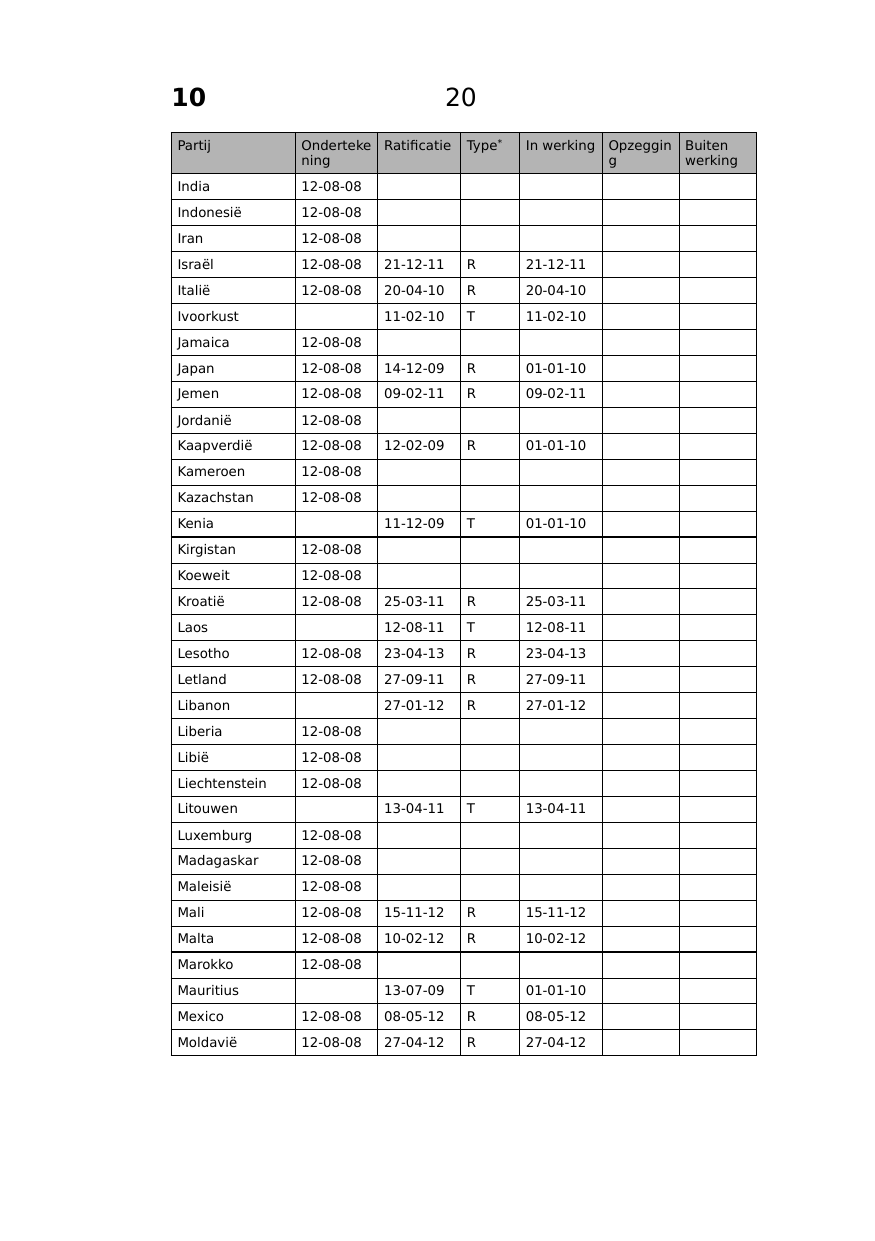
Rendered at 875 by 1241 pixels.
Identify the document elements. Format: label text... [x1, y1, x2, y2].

table_cell 12-08-08 [296, 382, 377, 407]
table_cell Israël [172, 252, 295, 277]
table_cell Kazachstan [172, 486, 295, 511]
table_cell [680, 719, 756, 744]
table_cell Ivoorkust [172, 304, 295, 329]
table_cell 12-08-08 [296, 719, 377, 744]
table_cell 12-08-08 [296, 278, 377, 303]
table_cell R [461, 693, 519, 718]
table_cell [461, 719, 519, 744]
table_cell [461, 486, 519, 511]
table_cell [378, 226, 460, 251]
table_cell 12-08-08 [296, 1004, 377, 1029]
table_cell [680, 408, 756, 433]
table_cell 12-08-08 [296, 434, 377, 459]
table_cell [603, 226, 679, 251]
table_cell [520, 330, 602, 355]
table_cell R [461, 278, 519, 303]
table_cell [378, 953, 460, 977]
table_cell [680, 875, 756, 899]
table_cell 12-08-08 [296, 823, 377, 848]
table_cell 12-08-08 [296, 226, 377, 251]
table_cell [680, 615, 756, 640]
table_cell 27-04-12 [520, 1030, 602, 1055]
table_cell 20-04-10 [378, 278, 460, 303]
table_cell 27-01-12 [378, 693, 460, 718]
table_cell 11-12-09 [378, 512, 460, 536]
table_cell [461, 226, 519, 251]
table_cell [603, 719, 679, 744]
table_cell Libanon [172, 693, 295, 718]
table_cell [520, 200, 602, 225]
table_cell [680, 304, 756, 329]
table_cell R [461, 927, 519, 951]
table_cell 15-11-12 [520, 901, 602, 926]
table_cell [461, 200, 519, 225]
table_cell [603, 797, 679, 822]
table_cell [680, 460, 756, 484]
table_cell 21-12-11 [378, 252, 460, 277]
table_cell Kroatië [172, 589, 295, 614]
table_cell [603, 589, 679, 614]
table_cell [296, 615, 377, 640]
table_cell 12-08-08 [296, 667, 377, 692]
table_cell [680, 953, 756, 977]
table_cell [378, 771, 460, 796]
table_cell 12-08-08 [296, 745, 377, 770]
table_cell 13-04-11 [378, 797, 460, 822]
table_cell [680, 927, 756, 951]
table_cell [603, 693, 679, 718]
table_cell 01-01-10 [520, 434, 602, 459]
table_cell [603, 408, 679, 433]
table_header In werking [520, 133, 602, 173]
table_cell [603, 174, 679, 199]
table_cell [603, 901, 679, 926]
table_cell Libië [172, 745, 295, 770]
table_cell 11-02-10 [520, 304, 602, 329]
table_cell [680, 564, 756, 588]
table_cell Kameroen [172, 460, 295, 484]
table_cell 12-08-08 [296, 408, 377, 433]
table_cell [296, 512, 377, 536]
table_header Partij [172, 133, 295, 173]
table_cell 01-01-10 [520, 512, 602, 536]
table_cell [378, 823, 460, 848]
table_cell [603, 979, 679, 1003]
table_cell [680, 278, 756, 303]
table_cell [378, 460, 460, 484]
table_cell [461, 460, 519, 484]
table_cell 09-02-11 [378, 382, 460, 407]
table_cell 14-12-09 [378, 356, 460, 381]
table_cell [520, 174, 602, 199]
table_cell Mauritius [172, 979, 295, 1003]
table_cell 12-08-08 [296, 174, 377, 199]
table_cell Kaapverdië [172, 434, 295, 459]
table_cell [520, 823, 602, 848]
table_cell [378, 849, 460, 874]
table_cell [378, 408, 460, 433]
table_cell 21-12-11 [520, 252, 602, 277]
table_header Type* [461, 133, 519, 173]
table_cell [680, 589, 756, 614]
table_cell [378, 564, 460, 588]
table_cell 25-03-11 [378, 589, 460, 614]
table_cell [603, 615, 679, 640]
table_cell Mali [172, 901, 295, 926]
table_cell 09-02-11 [520, 382, 602, 407]
table_cell 12-08-08 [296, 200, 377, 225]
table_cell [603, 382, 679, 407]
table_cell Litouwen [172, 797, 295, 822]
table_cell [680, 667, 756, 692]
table_cell 10-02-12 [378, 927, 460, 951]
table_cell [603, 538, 679, 562]
table_cell 12-08-08 [296, 589, 377, 614]
table_cell T [461, 304, 519, 329]
table_cell 12-08-08 [296, 460, 377, 484]
table_cell [680, 356, 756, 381]
table_cell 12-08-08 [296, 486, 377, 511]
table_cell R [461, 589, 519, 614]
table_header Ratificatie [378, 133, 460, 173]
table_cell 13-07-09 [378, 979, 460, 1003]
table_cell [520, 486, 602, 511]
table_cell [680, 434, 756, 459]
table_cell 12-08-08 [296, 1030, 377, 1055]
table_cell Italië [172, 278, 295, 303]
table_cell [680, 226, 756, 251]
table_cell [680, 849, 756, 874]
table_cell [680, 538, 756, 562]
table_cell [603, 1030, 679, 1055]
table_cell [680, 797, 756, 822]
table_cell India [172, 174, 295, 199]
table_cell [603, 875, 679, 899]
table_cell Lesotho [172, 641, 295, 666]
table_cell [378, 330, 460, 355]
table_cell [680, 979, 756, 1003]
table_cell 12-08-08 [296, 538, 377, 562]
table_cell [520, 953, 602, 977]
table_cell [520, 564, 602, 588]
table_cell [680, 174, 756, 199]
table_cell 23-04-13 [378, 641, 460, 666]
table_cell Marokko [172, 953, 295, 977]
table_cell 01-01-10 [520, 979, 602, 1003]
table_cell [603, 823, 679, 848]
table_cell Jordanië [172, 408, 295, 433]
table_cell [603, 564, 679, 588]
table_cell R [461, 901, 519, 926]
table_cell [603, 330, 679, 355]
table_cell [603, 927, 679, 951]
table_cell Malta [172, 927, 295, 951]
table_cell [520, 771, 602, 796]
table_cell [603, 278, 679, 303]
table_cell [603, 771, 679, 796]
table_cell 08-05-12 [378, 1004, 460, 1029]
table_cell [461, 408, 519, 433]
table_cell [461, 823, 519, 848]
table_header Ondertekening [296, 133, 377, 173]
table_cell R [461, 641, 519, 666]
table_cell [680, 382, 756, 407]
table_cell 12-08-08 [296, 927, 377, 951]
table_cell [603, 953, 679, 977]
table_cell Iran [172, 226, 295, 251]
table_cell Jamaica [172, 330, 295, 355]
table_cell Japan [172, 356, 295, 381]
table_cell 12-08-11 [520, 615, 602, 640]
table_cell [603, 667, 679, 692]
table_cell [378, 486, 460, 511]
table_cell [461, 174, 519, 199]
table_cell [378, 174, 460, 199]
table_cell 10-02-12 [520, 927, 602, 951]
table_cell 27-09-11 [378, 667, 460, 692]
table_cell [680, 200, 756, 225]
table_cell [461, 875, 519, 899]
table_cell [680, 823, 756, 848]
table_cell [378, 745, 460, 770]
table_cell [520, 875, 602, 899]
table_cell 12-02-09 [378, 434, 460, 459]
table_cell [296, 797, 377, 822]
table_cell [603, 849, 679, 874]
table_cell 25-03-11 [520, 589, 602, 614]
table_cell R [461, 382, 519, 407]
table_cell 27-01-12 [520, 693, 602, 718]
table_cell [603, 512, 679, 536]
table_cell [378, 538, 460, 562]
table_cell T [461, 512, 519, 536]
table_cell 27-04-12 [378, 1030, 460, 1055]
table_cell [520, 408, 602, 433]
table_cell [680, 745, 756, 770]
table_cell 13-04-11 [520, 797, 602, 822]
table_cell T [461, 979, 519, 1003]
table_cell [461, 564, 519, 588]
table_cell [520, 538, 602, 562]
table_cell [378, 875, 460, 899]
table_cell R [461, 252, 519, 277]
table_cell [461, 330, 519, 355]
table_cell R [461, 1004, 519, 1029]
table_cell [520, 460, 602, 484]
table_cell [680, 641, 756, 666]
table_cell Madagaskar [172, 849, 295, 874]
table_cell R [461, 356, 519, 381]
table_cell Indonesië [172, 200, 295, 225]
table_cell Maleisië [172, 875, 295, 899]
table_cell [296, 979, 377, 1003]
table_cell [680, 901, 756, 926]
table_cell [680, 330, 756, 355]
table_cell [520, 849, 602, 874]
table_cell [461, 538, 519, 562]
table_cell [378, 200, 460, 225]
table_cell R [461, 434, 519, 459]
table_cell [461, 849, 519, 874]
table_cell 12-08-08 [296, 953, 377, 977]
table_cell T [461, 615, 519, 640]
table_cell [680, 486, 756, 511]
table_cell [603, 200, 679, 225]
table_cell [680, 693, 756, 718]
table_cell [461, 745, 519, 770]
table_cell 11-02-10 [378, 304, 460, 329]
table_cell [296, 693, 377, 718]
table_cell 23-04-13 [520, 641, 602, 666]
table_cell R [461, 667, 519, 692]
table_cell 12-08-08 [296, 875, 377, 899]
table_cell [603, 1004, 679, 1029]
table_cell [461, 771, 519, 796]
table_cell Liechtenstein [172, 771, 295, 796]
table_cell [680, 1030, 756, 1055]
table_header Buiten werking [680, 133, 756, 173]
table_cell [296, 304, 377, 329]
table_cell Koeweit [172, 564, 295, 588]
table_cell 12-08-08 [296, 641, 377, 666]
table_cell [680, 1004, 756, 1029]
table_cell 20-04-10 [520, 278, 602, 303]
table_cell [603, 641, 679, 666]
table_cell 12-08-08 [296, 901, 377, 926]
table_cell Mexico [172, 1004, 295, 1029]
table_cell [461, 953, 519, 977]
table_cell Moldavië [172, 1030, 295, 1055]
table_cell Kenia [172, 512, 295, 536]
table_cell 15-11-12 [378, 901, 460, 926]
table_cell [520, 745, 602, 770]
table_cell [680, 771, 756, 796]
table_cell 12-08-08 [296, 564, 377, 588]
table_cell [603, 356, 679, 381]
table_header Opzegging [603, 133, 679, 173]
table_cell 12-08-08 [296, 252, 377, 277]
table_cell R [461, 1030, 519, 1055]
table_cell [378, 719, 460, 744]
table_cell [603, 304, 679, 329]
table_cell [603, 745, 679, 770]
table_cell 01-01-10 [520, 356, 602, 381]
table_cell [680, 252, 756, 277]
table_cell 12-08-08 [296, 771, 377, 796]
table_cell 12-08-11 [378, 615, 460, 640]
table_cell [520, 226, 602, 251]
table_cell Liberia [172, 719, 295, 744]
table_cell 12-08-08 [296, 330, 377, 355]
table_cell Jemen [172, 382, 295, 407]
table_cell T [461, 797, 519, 822]
table_cell Laos [172, 615, 295, 640]
table_cell [603, 486, 679, 511]
table_cell [603, 252, 679, 277]
table_cell 12-08-08 [296, 356, 377, 381]
table_cell 08-05-12 [520, 1004, 602, 1029]
table_cell Kirgistan [172, 538, 295, 562]
table_cell [520, 719, 602, 744]
table_cell [603, 460, 679, 484]
table_cell [680, 512, 756, 536]
table_cell [603, 434, 679, 459]
table_cell Luxemburg [172, 823, 295, 848]
table_cell 27-09-11 [520, 667, 602, 692]
table_cell 12-08-08 [296, 849, 377, 874]
table_cell Letland [172, 667, 295, 692]
